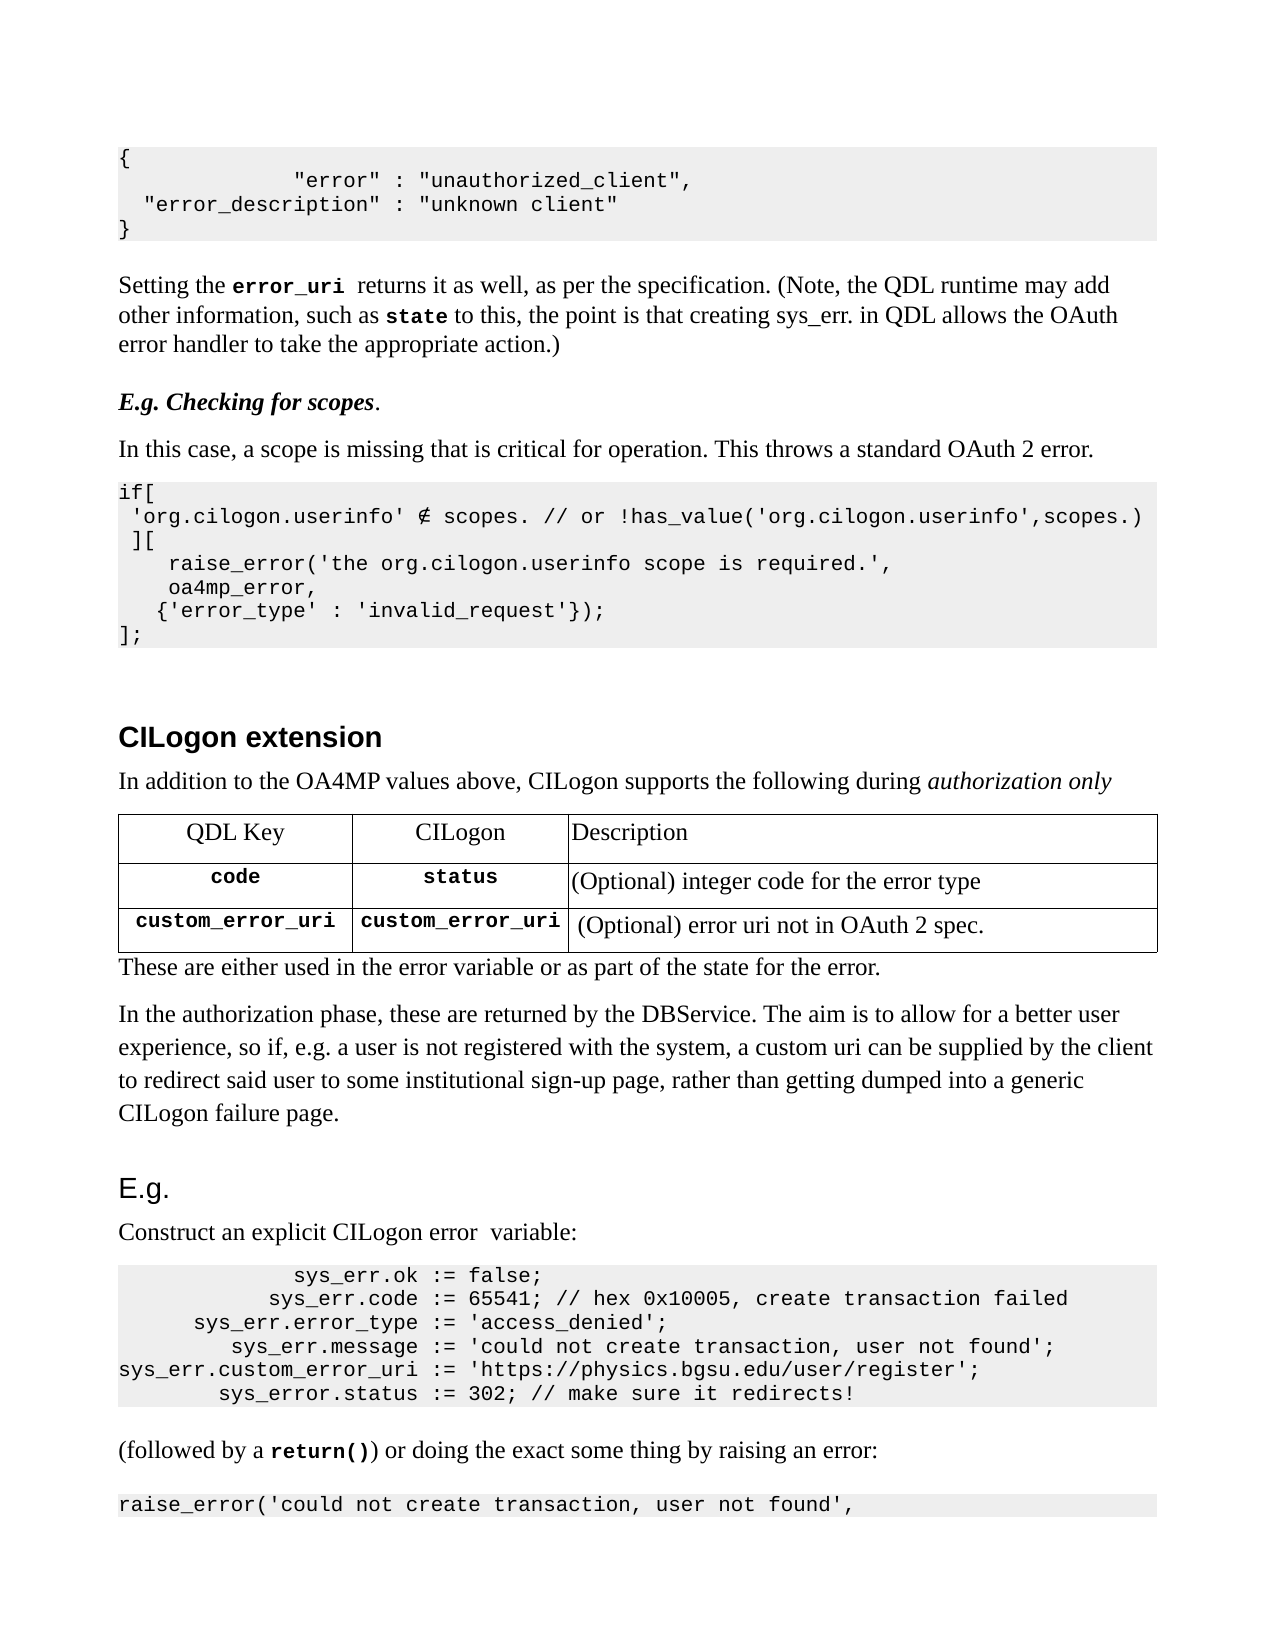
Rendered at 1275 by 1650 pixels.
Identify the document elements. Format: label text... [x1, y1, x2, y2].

table_cell code [119, 864, 352, 907]
text sys_err.code := 65541; // hex 0x10005, create transaction failed [118, 1288, 1157, 1312]
table_header CILogon [353, 815, 568, 863]
text sys_err.ok := false; [118, 1265, 1157, 1288]
text Construct an explicit CILogon error variable: [118, 1217, 1157, 1246]
text if[ 'org.cilogon.userinfo' ∉ scopes. // or !has_value('org.cilogon.userinfo',scopes.) [118, 482, 1157, 529]
text "error_description" : "unknown client" [118, 194, 1157, 218]
table_header QDL Key [119, 815, 352, 863]
text { [118, 147, 1157, 171]
table_cell custom_error_uri [119, 909, 352, 952]
table_cell custom_error_uri [353, 909, 568, 952]
table_header Description [569, 815, 1157, 863]
text } [118, 218, 1157, 241]
text In this case, a scope is missing that is critical for operation. This throws a standard OAuth 2 error. [118, 434, 1157, 463]
table_cell status [353, 864, 568, 907]
text sys_error.status := 302; // make sure it redirects! [118, 1383, 1157, 1407]
text ][ [118, 529, 1157, 553]
text sys_err.custom_error_uri := 'https://physics.bgsu.edu/user/register'; [118, 1359, 1157, 1383]
subtitle CILogon extension [118, 720, 1157, 753]
text sys_err.error_type := 'access_denied'; [118, 1312, 1157, 1336]
text raise_error('could not create transaction, user not found', [118, 1494, 1157, 1517]
text "error" : "unauthorized_client", [118, 171, 1157, 194]
text In the authorization phase, these are returned by the DBService. The aim is to allow for a better user experience, so if, e.g. a user is not registered with the system, a custom uri can be supplied by the client to redirect said user to some institutional sign-up page, rather than getting dumped into a generic CILogon failure page. [118, 999, 1157, 1127]
subtitle E.g. [118, 1171, 1157, 1205]
text Setting the error_uri returns it as well, as per the specification. (Note, the QDL runtime may add other information, such as state to this, the point is that creating sys_err. in QDL allows the OAuth error handler to take the appropriate action.) [118, 270, 1157, 358]
table_cell (Optional) integer code for the error type [569, 864, 1157, 907]
text sys_err.message := 'could not create transaction, user not found'; [118, 1336, 1157, 1359]
table_cell (Optional) error uri not in OAuth 2 spec. [569, 909, 1157, 952]
text (followed by a return()) or doing the exact some thing by raising an error: [118, 1435, 1157, 1465]
text E.g. Checking for scopes. [118, 387, 1157, 416]
text In addition to the OA4MP values above, CILogon supports the following during authorization only [118, 766, 1157, 795]
text These are either used in the error variable or as part of the state for the error. [118, 953, 1157, 981]
text raise_error('the org.cilogon.userinfo scope is required.', [118, 553, 1157, 577]
text oa4mp_error, {'error_type' : 'invalid_request'}); ]; [118, 577, 1157, 648]
